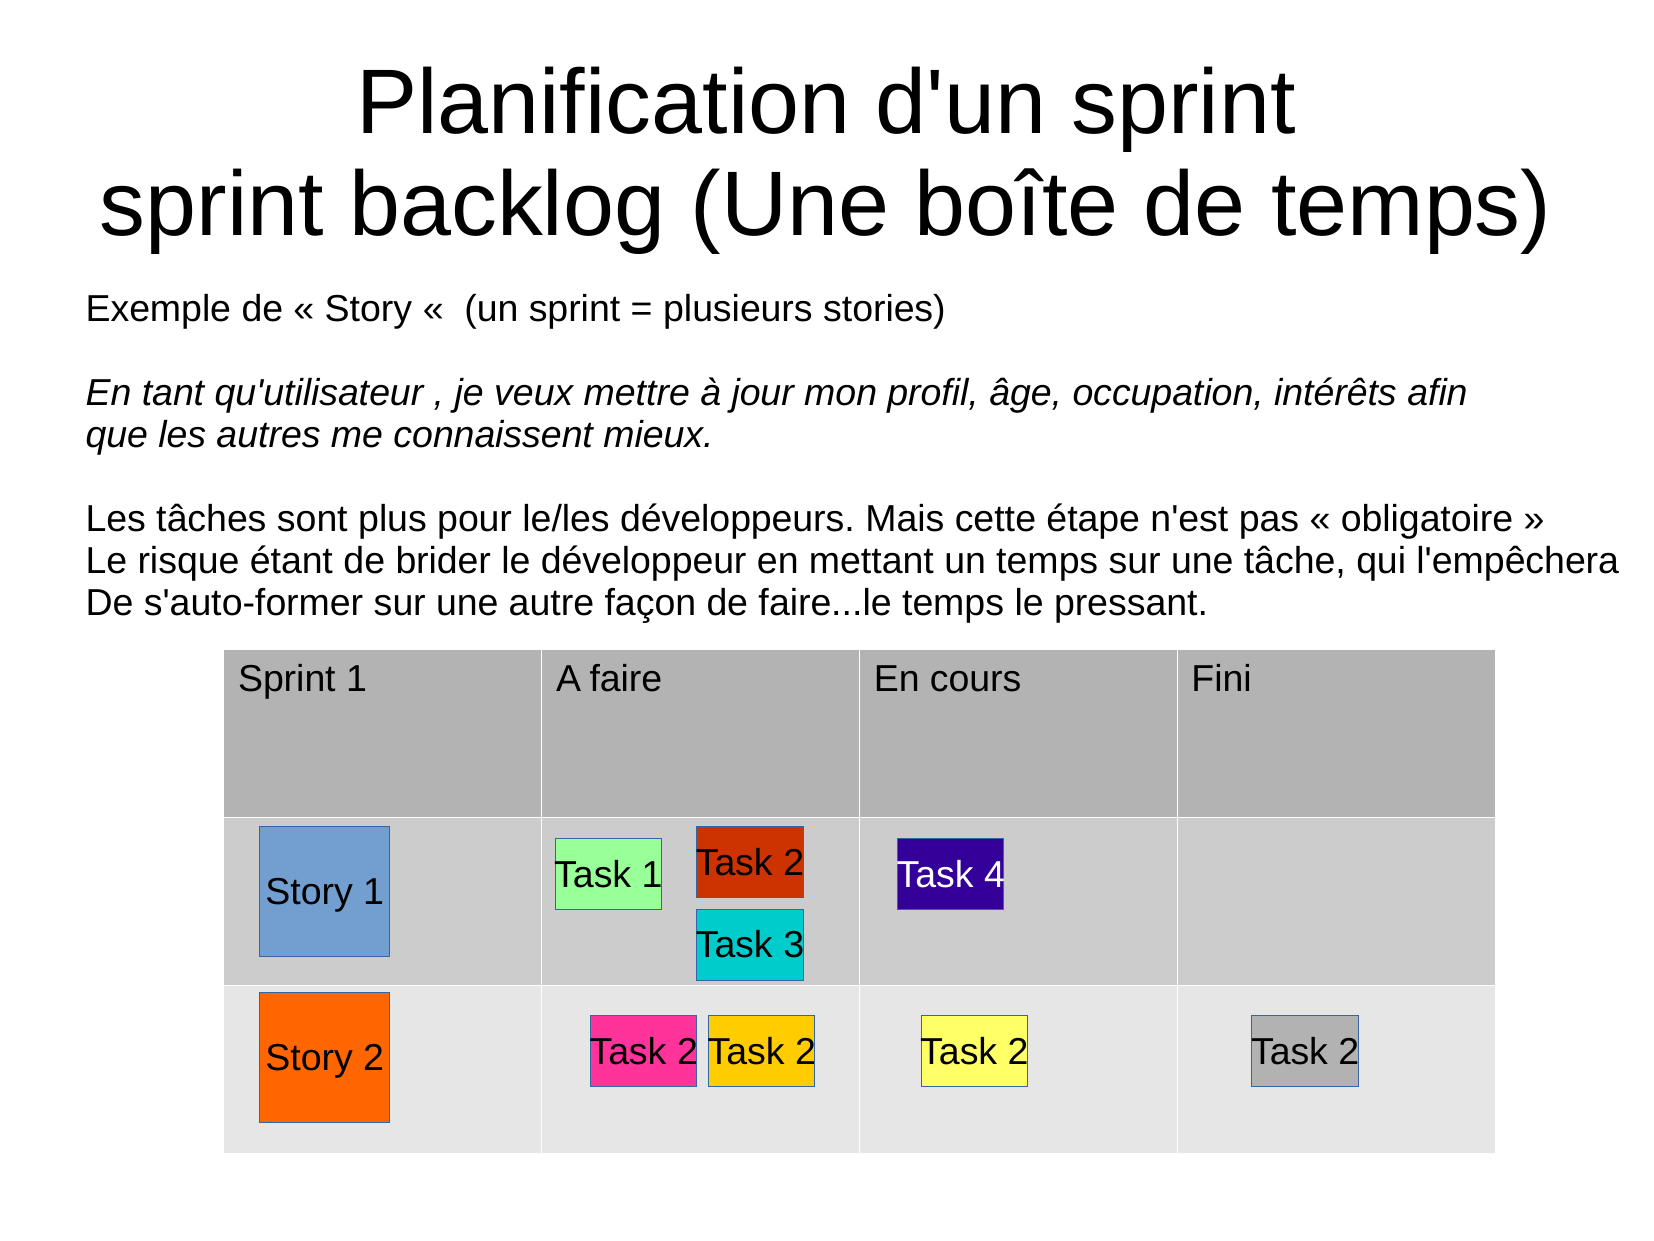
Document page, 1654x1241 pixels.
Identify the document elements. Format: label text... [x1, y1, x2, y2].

table_cell [224, 986, 541, 1153]
table_cell [1178, 986, 1495, 1153]
text_box Task 2 [921, 1015, 1028, 1087]
text_box Task 2 [696, 826, 804, 898]
table_cell [860, 986, 1177, 1153]
text_box Task 4 [897, 838, 1004, 910]
table_header Fini [1178, 650, 1495, 817]
table_header A faire [542, 650, 859, 817]
text_box Story 2 [259, 992, 390, 1123]
table_cell [860, 818, 1177, 985]
text_box Task 3 [696, 909, 804, 981]
text_box Exemple de « Story « (un sprint = plusieurs stories) En tant qu'utilisateur , je veux mettre à jour mon profil, âge, occupation, intérêts afin que les autres me connaissent mieux. Les tâches sont plus pour le/les développeurs. Mais cette étape n'est pas « obligatoire » Le risque étant de brider le développeur en mettant un temps sur une tâche, qui l'empêchera De s'auto-former sur une autre façon de faire...le temps le pressant. [70, 280, 1646, 674]
text_box Task 1 [555, 838, 662, 910]
table_cell [542, 986, 859, 1153]
text_box Task 2 [708, 1015, 815, 1087]
table_cell [1178, 818, 1495, 985]
text_box Story 1 [259, 826, 390, 957]
table_cell [542, 818, 859, 985]
table_header Sprint 1 [224, 650, 541, 817]
table_cell [224, 818, 541, 985]
text_box Task 2 [1251, 1015, 1359, 1087]
table_header En cours [860, 650, 1177, 817]
text_box Task 2 [590, 1015, 697, 1087]
title Planification d'un sprint sprint backlog (Une boîte de temps) [82, 49, 1571, 257]
